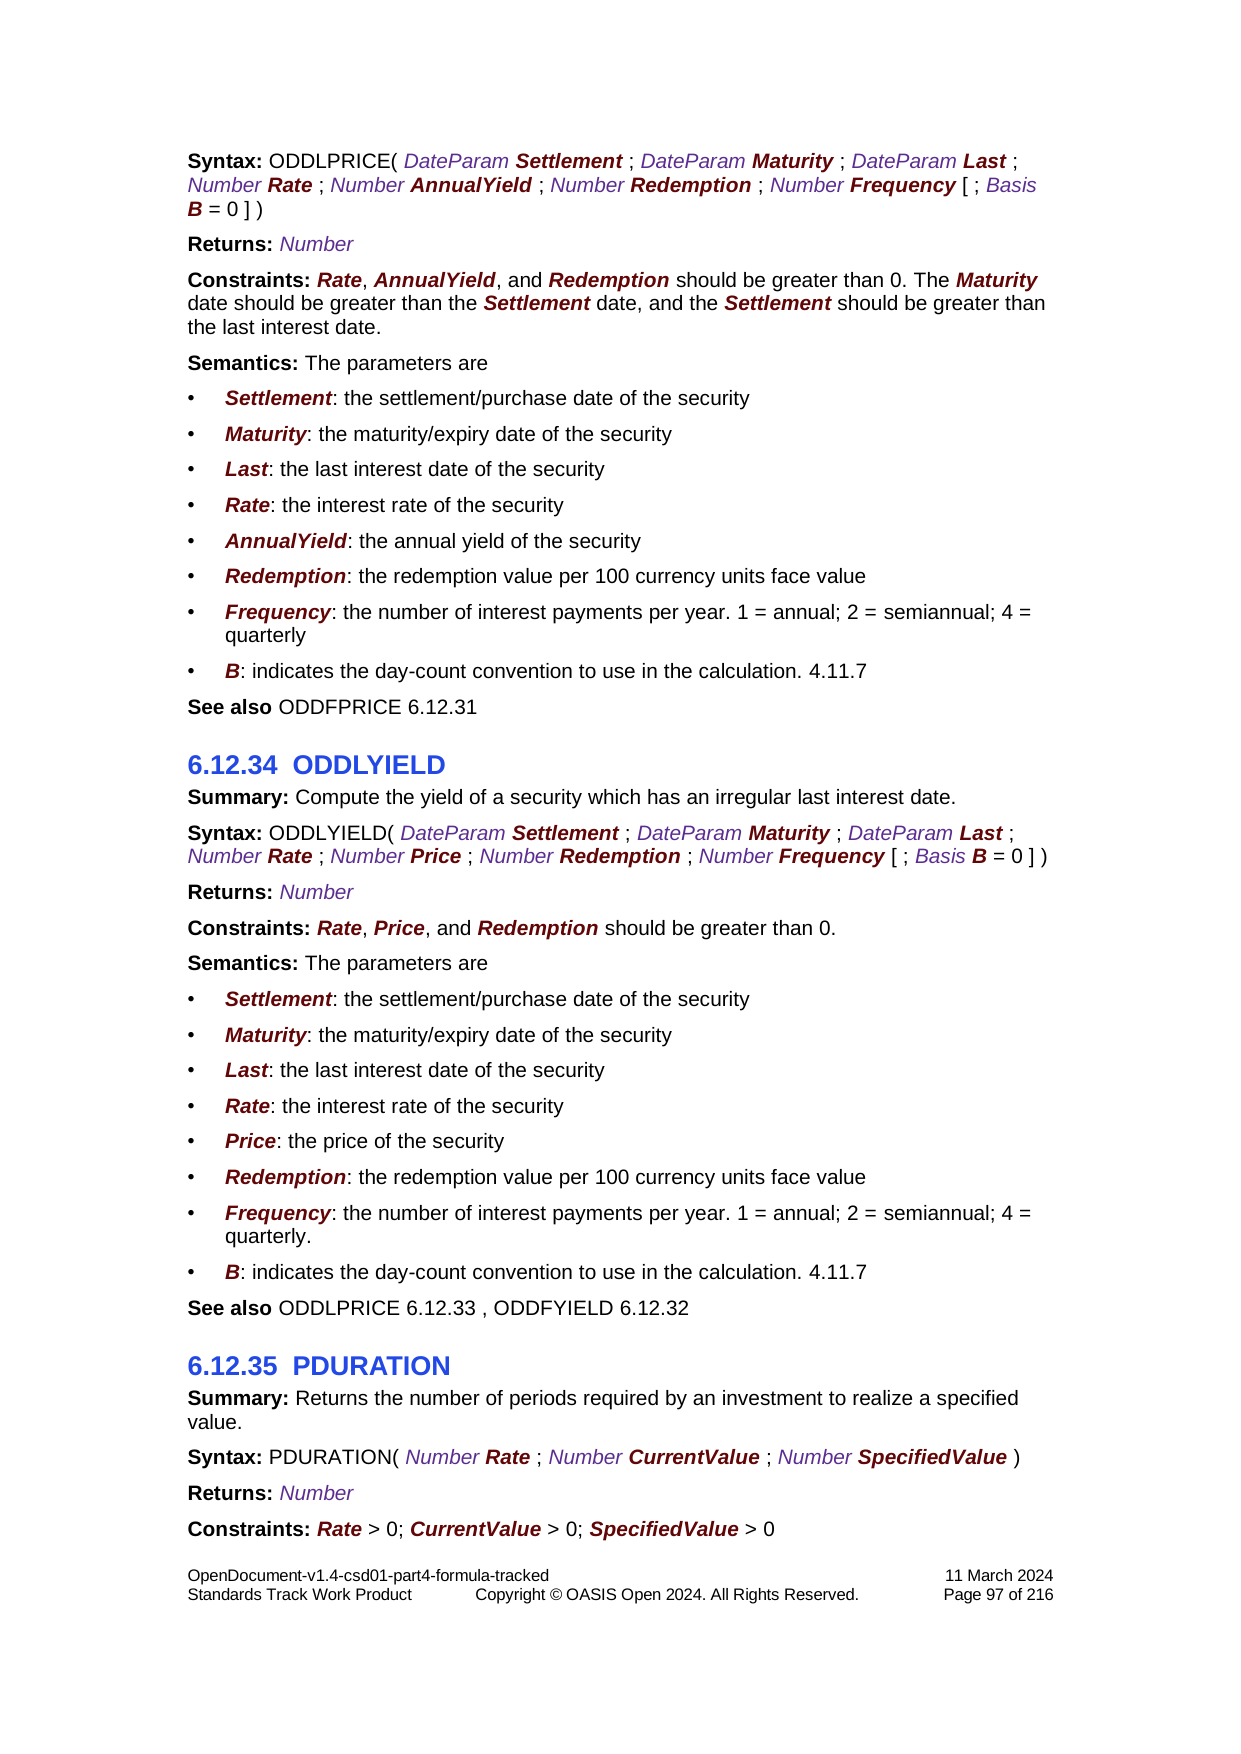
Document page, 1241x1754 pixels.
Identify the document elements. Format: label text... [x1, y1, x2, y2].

list Maturity: the maturity/expiry date of the security [187, 1023, 1053, 1047]
text Summary: Returns the number of periods required by an investment to realize a specified value. [187, 1387, 1053, 1434]
text See also ODDLPRICE 6.12.33 , ODDFYIELD 6.12.32 [187, 1296, 1053, 1319]
text Returns: Number [187, 881, 1053, 904]
list Settlement: the settlement/purchase date of the security [187, 387, 1053, 410]
text Constraints: Rate, AnnualYield, and Redemption should be greater than 0. The Maturity date should be greater than the Settlement date, and the Settlement should be greater than the last interest date. [187, 268, 1053, 339]
list Last: the last interest date of the security [187, 458, 1053, 481]
subtitle ODDLYIELD [187, 750, 1053, 780]
list Frequency: the number of interest payments per year. 1 = annual; 2 = semiannual; 4 = quarterly [187, 600, 1053, 647]
text Summary: Compute the yield of a security which has an irregular last interest date. [187, 786, 1053, 809]
text Semantics: The parameters are [187, 351, 1053, 374]
text Returns: Number [187, 233, 1053, 256]
list Rate: the interest rate of the security [187, 493, 1053, 517]
list Price: the price of the security [187, 1130, 1053, 1153]
text Syntax: PDURATION( Number Rate ; Number CurrentValue ; Number SpecifiedValue ) [187, 1446, 1053, 1469]
text Syntax: ODDLPRICE( DateParam Settlement ; DateParam Maturity ; DateParam Last ; Number Rate ; Number AnnualYield ; Number Redemption ; Number Frequency [ ; Basis B = 0 ] ) [187, 150, 1053, 221]
text Constraints: Rate, Price, and Redemption should be greater than 0. [187, 916, 1053, 940]
list Maturity: the maturity/expiry date of the security [187, 422, 1053, 446]
text See also ODDFPRICE 6.12.31 [187, 695, 1053, 719]
list AnnualYield: the annual yield of the security [187, 529, 1053, 553]
list B: indicates the day-count convention to use in the calculation. 4.11.7 [187, 659, 1053, 683]
text Constraints: Rate > 0; CurrentValue > 0; SpecifiedValue > 0 [187, 1517, 1053, 1541]
list Last: the last interest date of the security [187, 1059, 1053, 1082]
list Rate: the interest rate of the security [187, 1094, 1053, 1118]
text Syntax: ODDLYIELD( DateParam Settlement ; DateParam Maturity ; DateParam Last ; Number Rate ; Number Price ; Number Redemption ; Number Frequency [ ; Basis B = 0 ] ) [187, 821, 1053, 868]
list B: indicates the day-count convention to use in the calculation. 4.11.7 [187, 1260, 1053, 1284]
list Settlement: the settlement/purchase date of the security [187, 987, 1053, 1011]
text Returns: Number [187, 1481, 1053, 1505]
list Frequency: the number of interest payments per year. 1 = annual; 2 = semiannual; 4 = quarterly. [187, 1201, 1053, 1248]
text Semantics: The parameters are [187, 952, 1053, 975]
list Redemption: the redemption value per 100 currency units face value [187, 565, 1053, 588]
list Redemption: the redemption value per 100 currency units face value [187, 1166, 1053, 1189]
subtitle PDURATION [187, 1351, 1053, 1381]
